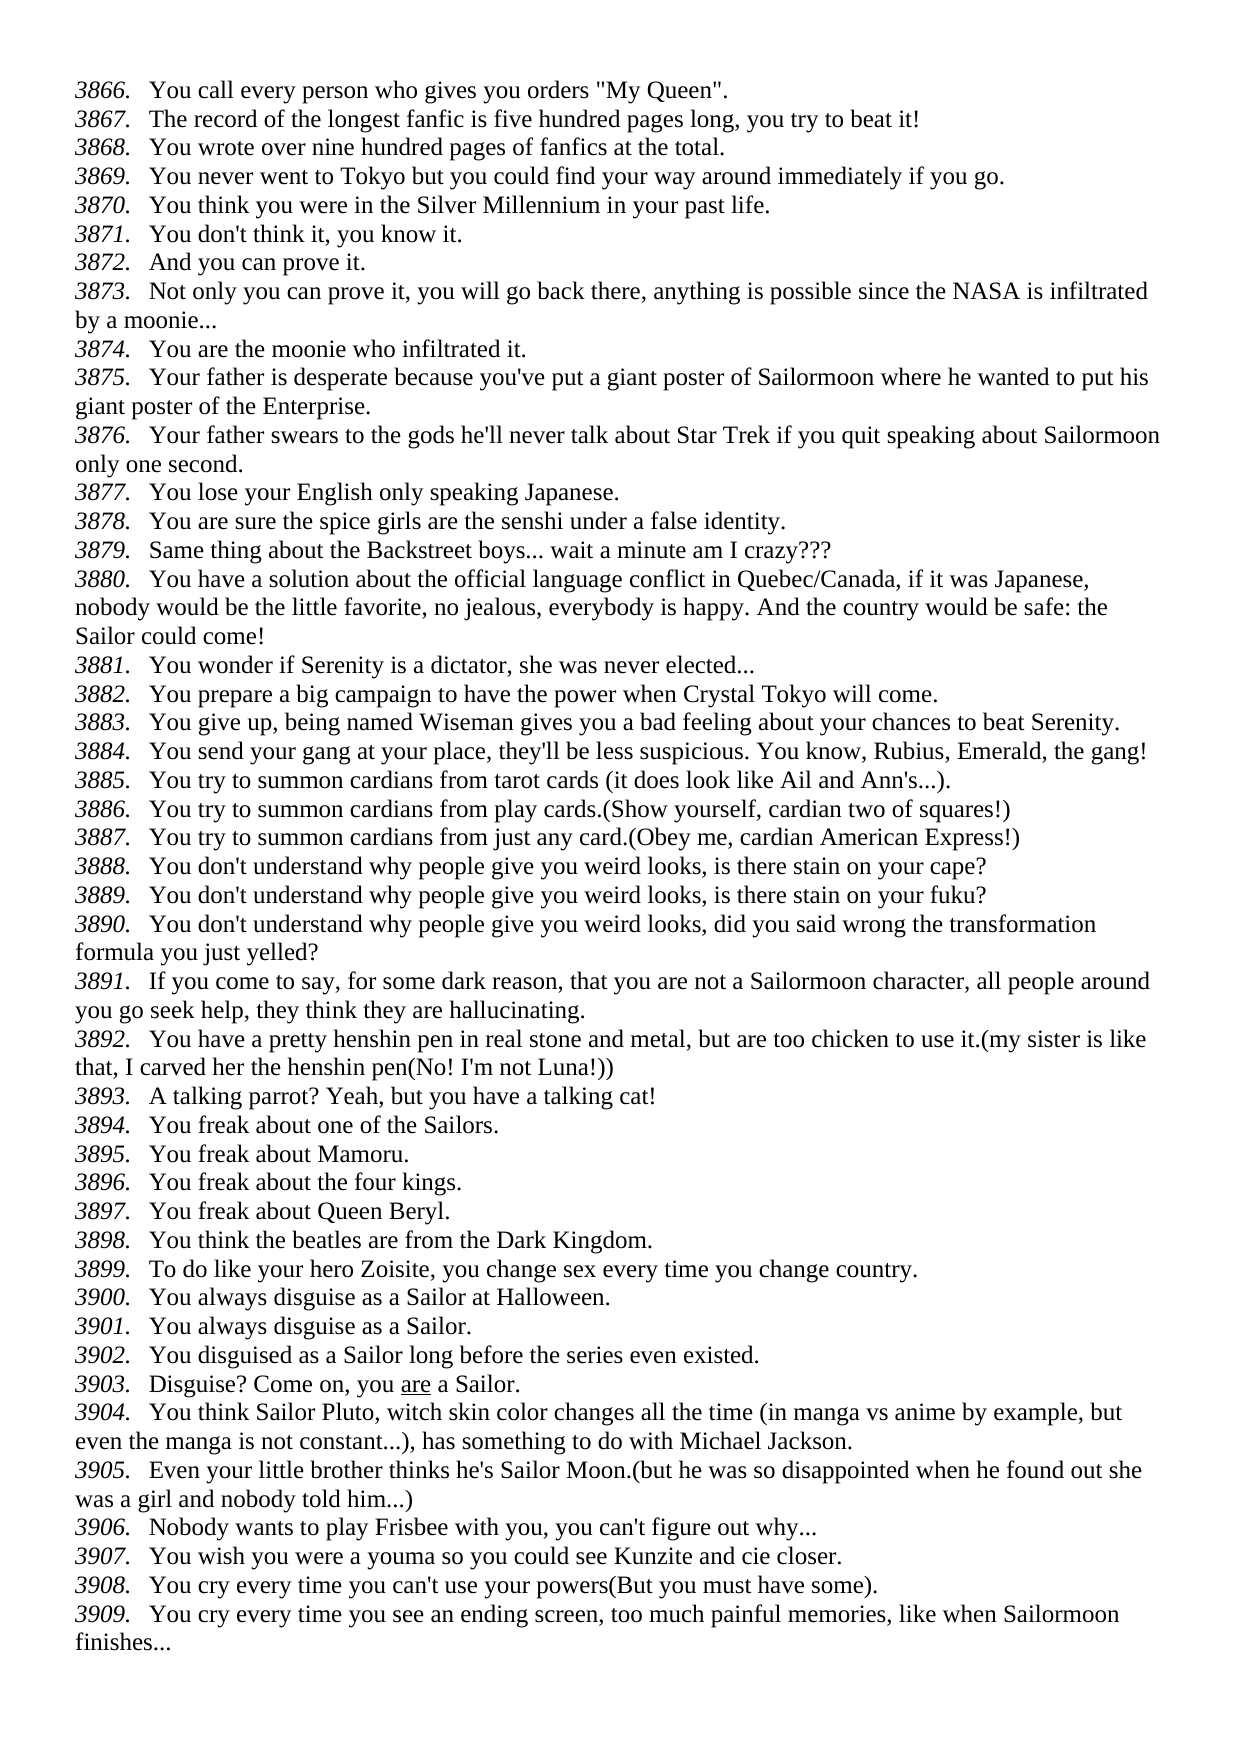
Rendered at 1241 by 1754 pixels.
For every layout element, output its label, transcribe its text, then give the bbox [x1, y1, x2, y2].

list You wonder if Serenity is a dictator, she was never elected... [75, 650, 1165, 679]
list Disguise? Come on, you are a Sailor. [75, 1369, 1165, 1397]
list You prepare a big campaign to have the power when Crystal Tokyo will come. [75, 679, 1165, 707]
list You always disguise as a Sailor. [75, 1311, 1165, 1340]
list You call every person who gives you orders "My Queen". [75, 75, 1165, 104]
list You wish you were a youma so you could see Kunzite and cie closer. [75, 1541, 1165, 1570]
list And you can prove it. [75, 247, 1165, 276]
list You have a pretty henshin pen in real stone and metal, but are too chicken to use it.(my sister is like that, I carved her the henshin pen(No! I'm not Luna!)) [75, 1024, 1165, 1081]
list Nobody wants to play Frisbee with you, you can't figure out why... [75, 1512, 1165, 1541]
list A talking parrot? Yeah, but you have a talking cat! [75, 1081, 1165, 1110]
list You think the beatles are from the Dark Kingdom. [75, 1225, 1165, 1254]
list You try to summon cardians from tarot cards (it does look like Ail and Ann's...). [75, 765, 1165, 794]
list Not only you can prove it, you will go back there, anything is possible since the NASA is infiltrated by a moonie... [75, 276, 1165, 334]
list You send your gang at your place, they'll be less suspicious. You know, Rubius, Emerald, the gang! [75, 736, 1165, 765]
list You freak about the four kings. [75, 1167, 1165, 1196]
list You have a solution about the official language conflict in Quebec/Canada, if it was Japanese, nobody would be the little favorite, no jealous, everybody is happy. And the country would be safe: the Sailor could come! [75, 564, 1165, 650]
list You don't understand why people give you weird looks, is there stain on your cape? [75, 851, 1165, 880]
list You are sure the spice girls are the senshi under a false identity. [75, 506, 1165, 535]
list You cry every time you can't use your powers(But you must have some). [75, 1570, 1165, 1599]
list You never went to Tokyo but you could find your way around immediately if you go. [75, 161, 1165, 190]
list You freak about Mamoru. [75, 1139, 1165, 1167]
list You don't understand why people give you weird looks, did you said wrong the transformation formula you just yelled? [75, 909, 1165, 966]
list You give up, being named Wiseman gives you a bad feeling about your chances to beat Serenity. [75, 707, 1165, 736]
list The record of the longest fanfic is five hundred pages long, you try to beat it! [75, 104, 1165, 132]
list You freak about one of the Sailors. [75, 1110, 1165, 1139]
list Your father swears to the gods he'll never talk about Star Trek if you quit speaking about Sailormoon only one second. [75, 420, 1165, 477]
list You don't think it, you know it. [75, 219, 1165, 247]
list Even your little brother thinks he's Sailor Moon.(but he was so disappointed when he found out she was a girl and nobody told him...) [75, 1455, 1165, 1512]
list Same thing about the Backstreet boys... wait a minute am I crazy??? [75, 535, 1165, 564]
list You don't understand why people give you weird looks, is there stain on your fuku? [75, 880, 1165, 909]
list You try to summon cardians from just any card.(Obey me, cardian American Express!) [75, 822, 1165, 851]
list You disguised as a Sailor long before the series even existed. [75, 1340, 1165, 1369]
list You always disguise as a Sailor at Halloween. [75, 1282, 1165, 1311]
list You try to summon cardians from play cards.(Show yourself, cardian two of squares!) [75, 794, 1165, 822]
list You think you were in the Silver Millennium in your past life. [75, 190, 1165, 219]
list If you come to say, for some dark reason, that you are not a Sailormoon character, all people around you go seek help, they think they are hallucinating. [75, 966, 1165, 1024]
list You wrote over nine hundred pages of fanfics at the total. [75, 132, 1165, 161]
list You cry every time you see an ending screen, too much painful memories, like when Sailormoon finishes... [75, 1599, 1165, 1656]
list You freak about Queen Beryl. [75, 1196, 1165, 1225]
list You are the moonie who infiltrated it. [75, 334, 1165, 362]
list You think Sailor Pluto, witch skin color changes all the time (in manga vs anime by example, but even the manga is not constant...), has something to do with Michael Jackson. [75, 1397, 1165, 1455]
list Your father is desperate because you've put a giant poster of Sailormoon where he wanted to put his giant poster of the Enterprise. [75, 362, 1165, 420]
list To do like your hero Zoisite, you change sex every time you change country. [75, 1254, 1165, 1282]
list You lose your English only speaking Japanese. [75, 477, 1165, 506]
